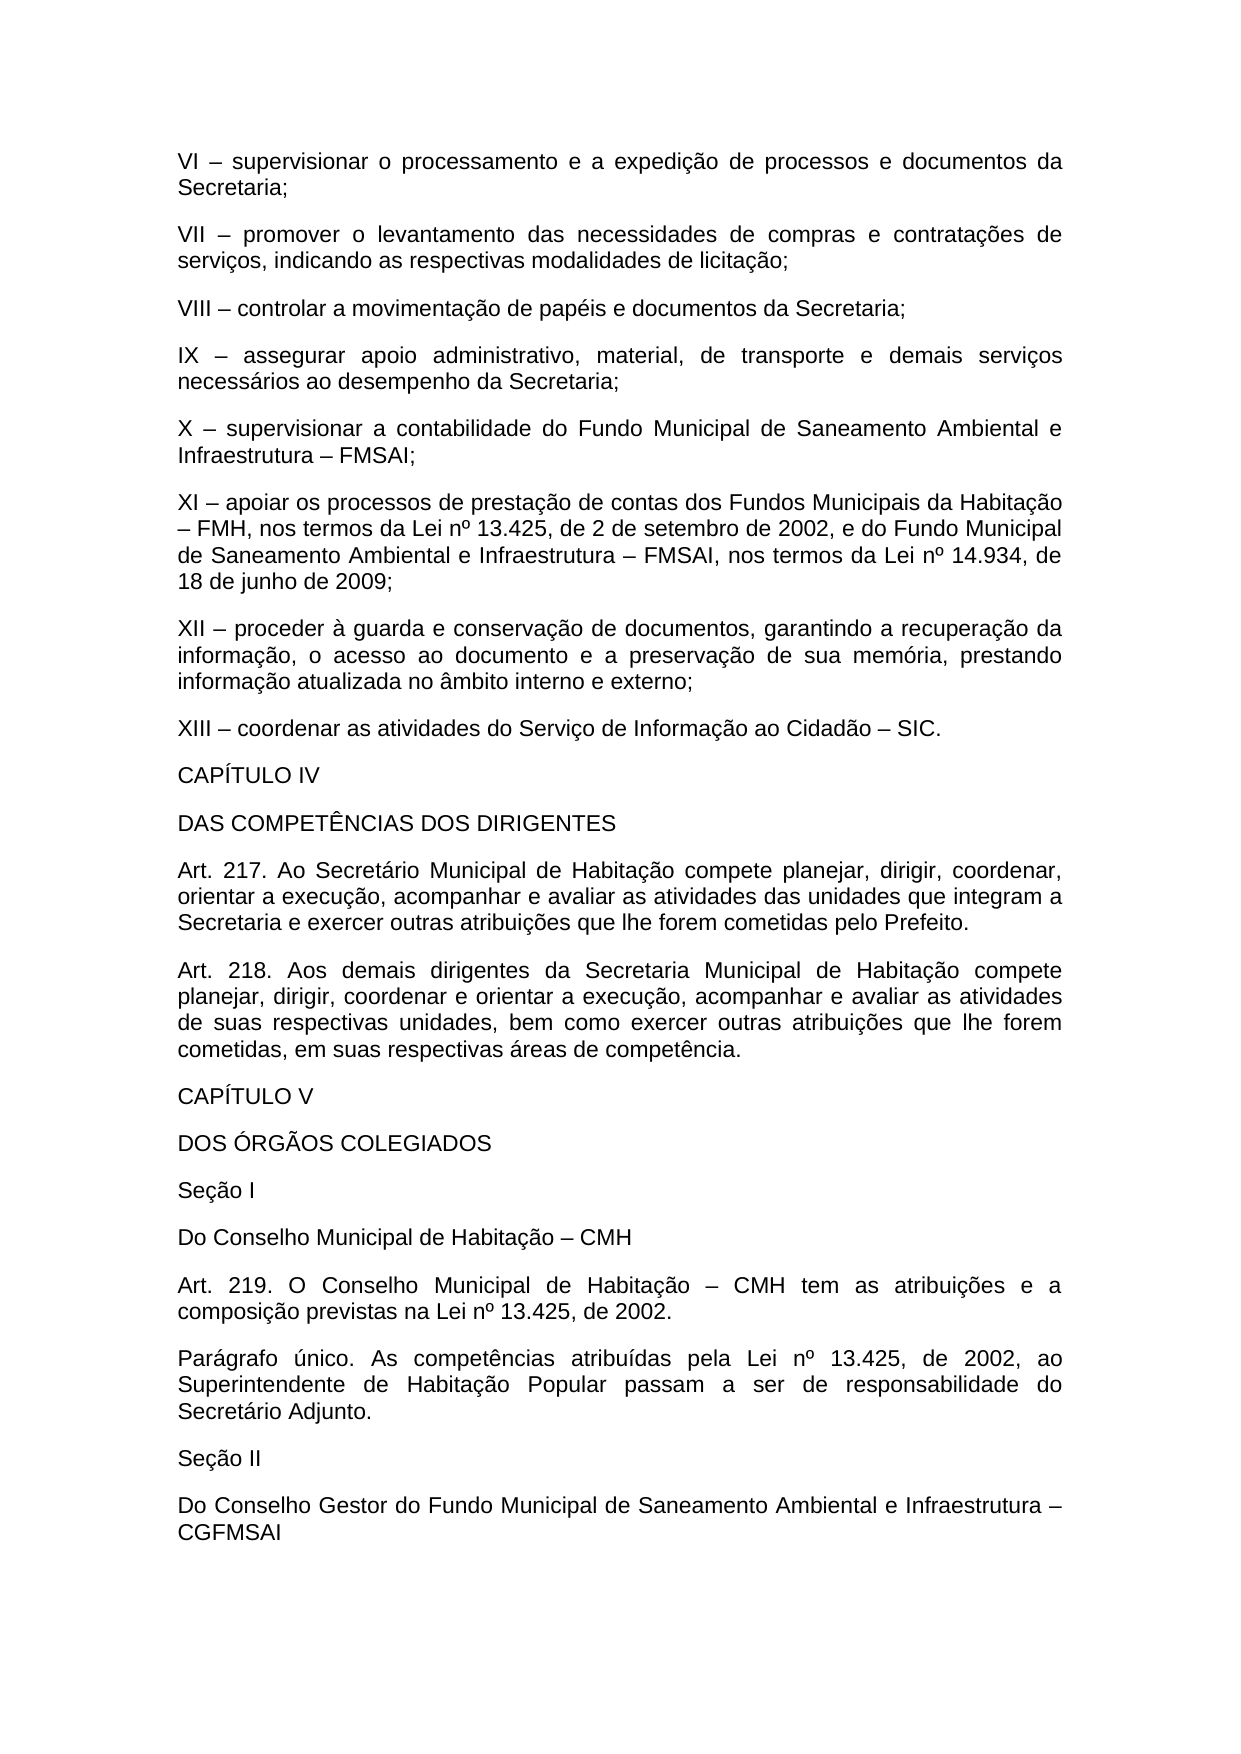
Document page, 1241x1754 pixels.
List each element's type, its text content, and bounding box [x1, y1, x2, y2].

text Art. 217. Ao Secretário Municipal de Habitação compete planejar, dirigir, coordenar, orientar a execução, acompanhar e avaliar as atividades das unidades que integram a Secretaria e exercer outras atribuições que lhe forem cometidas pelo Prefeito. [177, 857, 1063, 936]
text CAPÍTULO V [177, 1083, 1063, 1109]
text VI – supervisionar o processamento e a expedição de processos e documentos da Secretaria; [177, 148, 1063, 200]
text X – supervisionar a contabilidade do Fundo Municipal de Saneamento Ambiental e Infraestrutura – FMSAI; [177, 415, 1063, 468]
text Seção I [177, 1177, 1063, 1203]
text XI – apoiar os processos de prestação de contas dos Fundos Municipais da Habitação – FMH, nos termos da Lei nº 13.425, de 2 de setembro de 2002, e do Fundo Municipal de Saneamento Ambiental e Infraestrutura – FMSAI, nos termos da Lei nº 14.934, de 18 de junho de 2009; [177, 489, 1063, 594]
text VIII – controlar a movimentação de papéis e documentos da Secretaria; [177, 295, 1063, 321]
text Do Conselho Gestor do Fundo Municipal de Saneamento Ambiental e Infraestrutura – CGFMSAI [177, 1492, 1063, 1545]
text DOS ÓRGÃOS COLEGIADOS [177, 1130, 1063, 1156]
text Parágrafo único. As competências atribuídas pela Lei nº 13.425, de 2002, ao Superintendente de Habitação Popular passam a ser de responsabilidade do Secretário Adjunto. [177, 1345, 1063, 1424]
text Do Conselho Municipal de Habitação – CMH [177, 1224, 1063, 1251]
text Art. 219. O Conselho Municipal de Habitação – CMH tem as atribuições e a composição previstas na Lei nº 13.425, de 2002. [177, 1272, 1063, 1324]
text DAS COMPETÊNCIAS DOS DIRIGENTES [177, 809, 1063, 836]
text IX – assegurar apoio administrativo, material, de transporte e demais serviços necessários ao desempenho da Secretaria; [177, 342, 1063, 394]
text Seção II [177, 1445, 1063, 1471]
text XIII – coordenar as atividades do Serviço de Informação ao Cidadão – SIC. [177, 715, 1063, 741]
text XII – proceder à guarda e conservação de documentos, garantindo a recuperação da informação, o acesso ao documento e a preservação de sua memória, prestando informação atualizada no âmbito interno e externo; [177, 615, 1063, 694]
text Art. 218. Aos demais dirigentes da Secretaria Municipal de Habitação compete planejar, dirigir, coordenar e orientar a execução, acompanhar e avaliar as atividades de suas respectivas unidades, bem como exercer outras atribuições que lhe forem cometidas, em suas respectivas áreas de competência. [177, 957, 1063, 1062]
text VII – promover o levantamento das necessidades de compras e contratações de serviços, indicando as respectivas modalidades de licitação; [177, 221, 1063, 274]
text CAPÍTULO IV [177, 762, 1063, 789]
